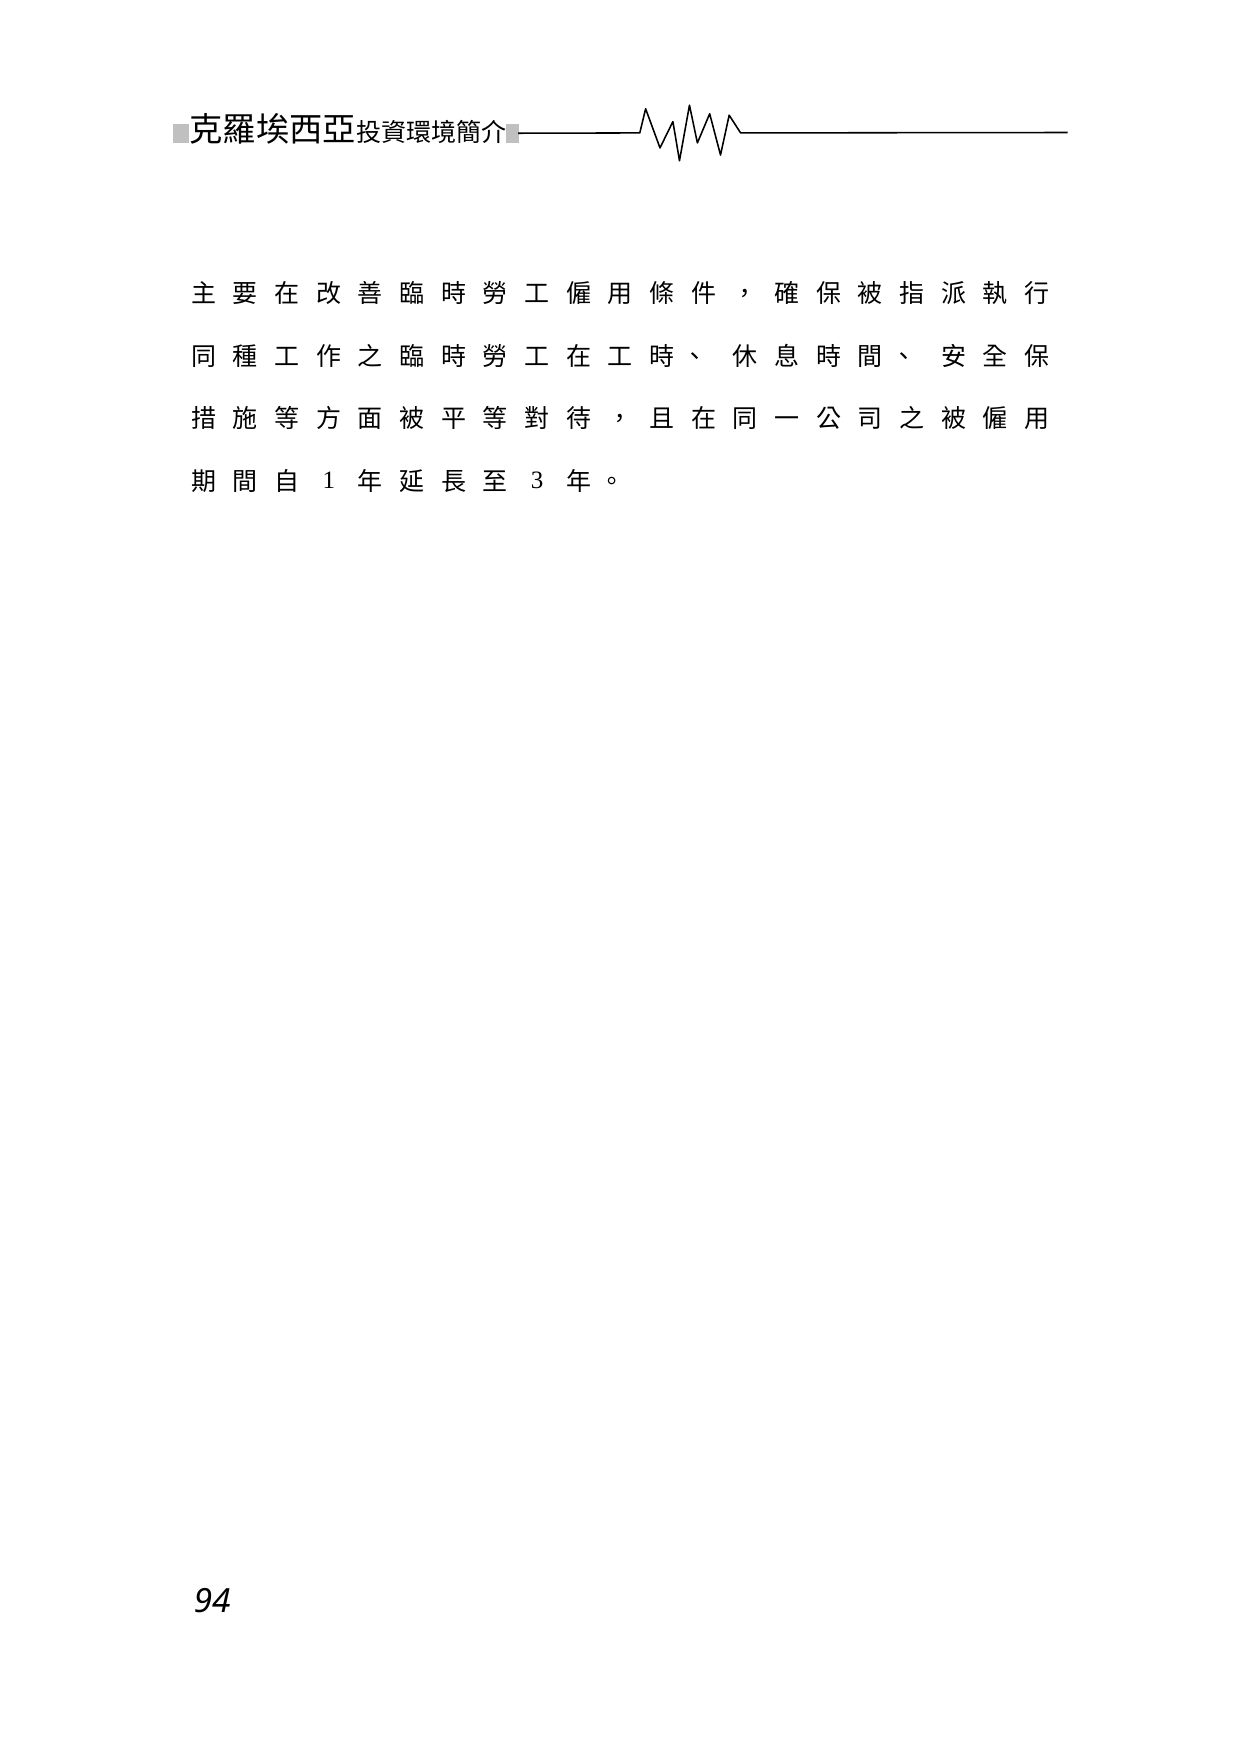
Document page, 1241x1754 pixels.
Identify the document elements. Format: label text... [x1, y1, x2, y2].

text 主要在改善臨時勞工僱用條件，確保被指派執行同種工作之臨時勞工在工時、休息時間、安全保措施等方面被平等對待，且在同一公司之被僱用期間自1年延長至3年。 [183, 250, 1058, 500]
